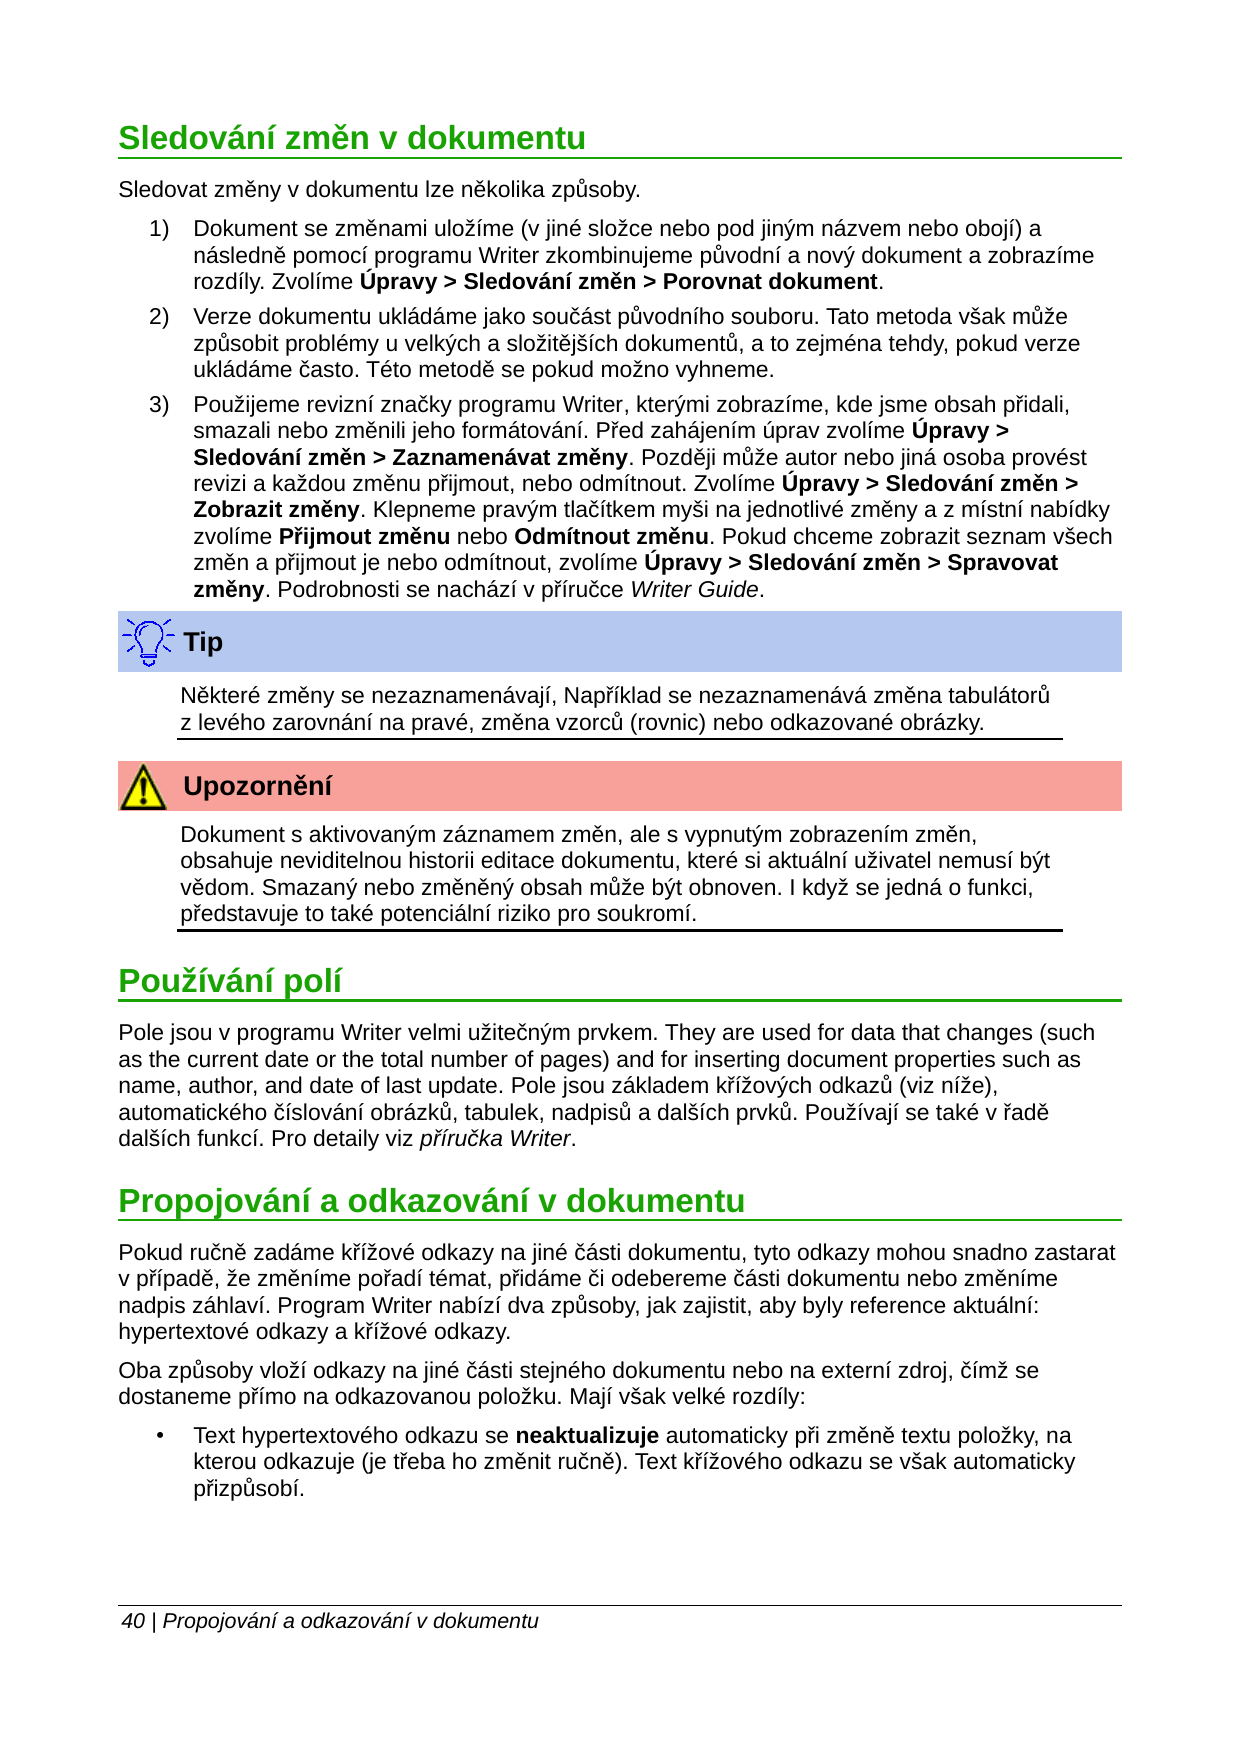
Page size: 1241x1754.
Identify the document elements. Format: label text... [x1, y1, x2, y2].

text Pole jsou v programu Writer velmi užitečným prvkem. They are used for data that changes (such as the current date or the total number of pages) and for inserting document properties such as name, author, and date of last update. Pole jsou základem křížových odkazů (viz níže), automatického číslování obrázků, tabulek, nadpisů a dalších prvků. Používají se také v řadě dalších funkcí. Pro detaily viz příručka Writer. [118, 1019, 1122, 1151]
picture [119, 762, 167, 810]
text Sledovat změny v dokumentu lze několika způsoby. [118, 176, 1122, 203]
subtitle Upozornění [118, 761, 1122, 811]
subtitle Sledování změn v dokumentu [118, 118, 1122, 157]
list Verze dokumentu ukládáme jako součást původního souboru. Tato metoda však může způsobit problémy u velkých a složitějších dokumentů, a to zejména tehdy, pokud verze ukládáme často. Této metodě se pokud možno vyhneme. [169, 303, 1122, 382]
text Pokud ručně zadáme křížové odkazy na jiné části dokumentu, tyto odkazy mohou snadno zastarat v případě, že změníme pořadí témat, přidáme či odebereme části dokumentu nebo změníme nadpis záhlaví. Program Writer nabízí dva způsoby, jak zajistit, aby byly reference aktuální: hypertextové odkazy a křížové odkazy. [118, 1239, 1122, 1344]
list Dokument se změnami uložíme (v jiné složce nebo pod jiným názvem nebo obojí) a následně pomocí programu Writer zkombinujeme původní a nový dokument a zobrazíme rozdíly. Zvolíme Úpravy > Sledování změn > Porovnat dokument. [169, 215, 1122, 294]
list Text hypertextového odkazu se neaktualizuje automaticky při změně textu položky, na kterou odkazuje (je třeba ho změnit ručně). Text křížového odkazu se však automaticky přizpůsobí. [156, 1422, 1122, 1501]
subtitle Používání polí [118, 961, 1122, 999]
text Některé změny se nezaznamenávají, Například se nezaznamenává změna tabulátorů z levého zarovnání na pravé, změna vzorců (rovnic) nebo odkazované obrázky. [177, 679, 1063, 738]
text Dokument s aktivovaným záznamem změn, ale s vypnutým zobrazením změn, obsahuje neviditelnou historii editace dokumentu, které si aktuální uživatel nemusí být vědom. Smazaný nebo změněný obsah může být obnoven. I když se jedná o funkci, představuje to také potenciální riziko pro soukromí. [177, 818, 1063, 929]
text Oba způsoby vloží odkazy na jiné části stejného dokumentu nebo na externí zdroj, čímž se dostaneme přímo na odkazovanou položku. Mají však velké rozdíly: [118, 1357, 1122, 1409]
subtitle Tip [118, 611, 1122, 672]
picture [119, 611, 179, 671]
list Použijeme revizní značky programu Writer, kterými zobrazíme, kde jsme obsah přidali, smazali nebo změnili jeho formátování. Před zahájením úprav zvolíme Úpravy > Sledování změn > Zaznamenávat změny. Později může autor nebo jiná osoba provést revizi a každou změnu přijmout, nebo odmítnout. Zvolíme Úpravy > Sledování změn > Zobrazit změny. Klepneme pravým tlačítkem myši na jednotlivé změny a z místní nabídky zvolíme Přijmout změnu nebo Odmítnout změnu. Pokud chceme zobrazit seznam všech změn a přijmout je nebo odmítnout, zvolíme Úpravy > Sledování změn > Spravovat změny. Podrobnosti se nachází v příručce Writer Guide. [169, 391, 1122, 602]
subtitle Propojování a odkazování v dokumentu [118, 1181, 1122, 1219]
